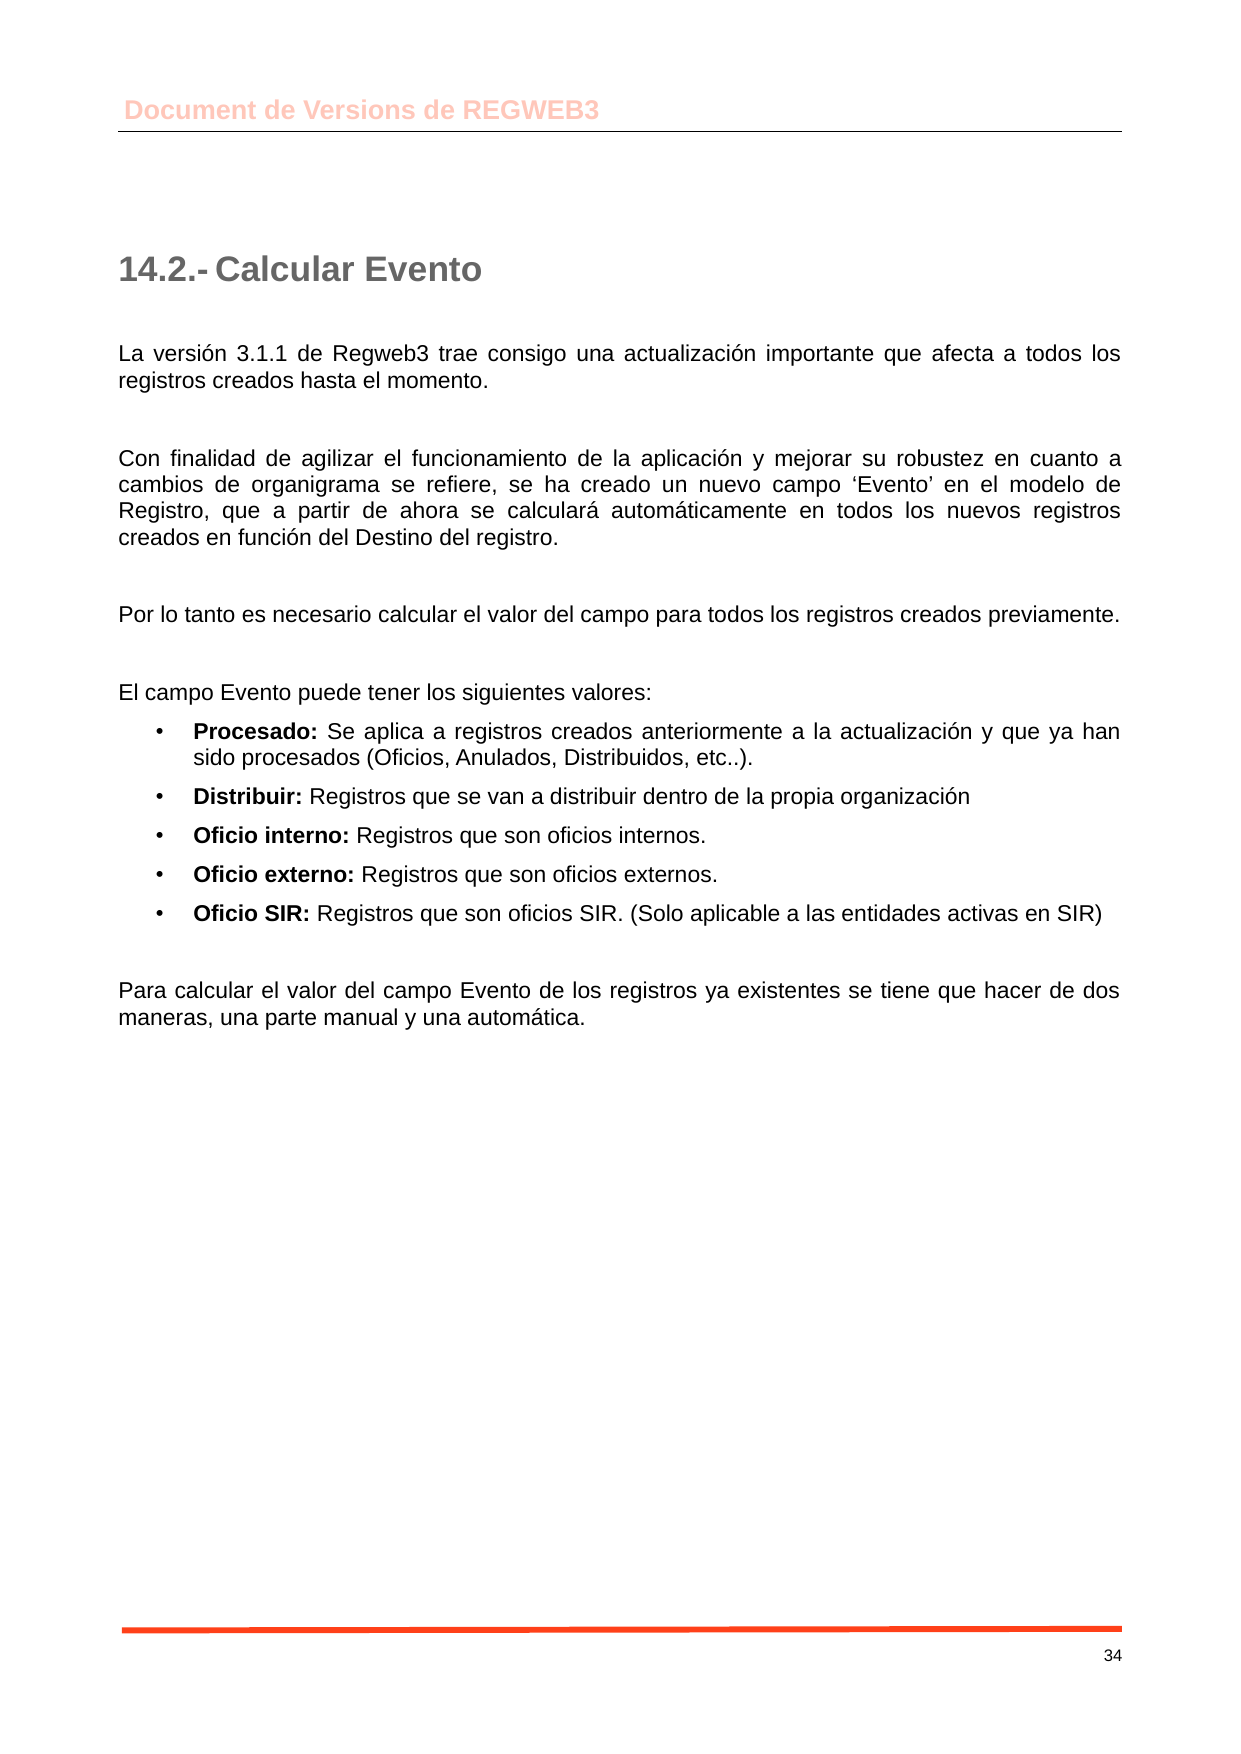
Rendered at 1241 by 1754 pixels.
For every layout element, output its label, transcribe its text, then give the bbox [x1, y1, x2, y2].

list Oficio interno: Registros que son oficios internos. [156, 822, 1122, 848]
list Oficio externo: Registros que son oficios externos. [156, 861, 1122, 887]
text El campo Evento puede tener los siguientes valores: [118, 679, 1122, 705]
list Procesado: Se aplica a registros creados anteriormente a la actualización y que ya han sido procesados (Oficios, Anulados, Distribuidos, etc..). [156, 718, 1122, 771]
text Para calcular el valor del campo Evento de los registros ya existentes se tiene que hacer de dos maneras, una parte manual y una automática. [118, 977, 1122, 1030]
text La versión 3.1.1 de Regweb3 trae consigo una actualización importante que afecta a todos los registros creados hasta el momento. [118, 340, 1122, 393]
subtitle Calcular Evento [118, 248, 1122, 289]
list Oficio SIR: Registros que son oficios SIR. (Solo aplicable a las entidades activas en SIR) [156, 899, 1122, 926]
text Por lo tanto es necesario calcular el valor del campo para todos los registros creados previamente. [118, 601, 1122, 628]
text Con finalidad de agilizar el funcionamiento de la aplicación y mejorar su robustez en cuanto a cambios de organigrama se refiere, se ha creado un nuevo campo ‘Evento’ en el modelo de Registro, que a partir de ahora se calculará automáticamente en todos los nuevos registros creados en función del Destino del registro. [118, 444, 1122, 550]
list Distribuir: Registros que se van a distribuir dentro de la propia organización [156, 783, 1122, 809]
